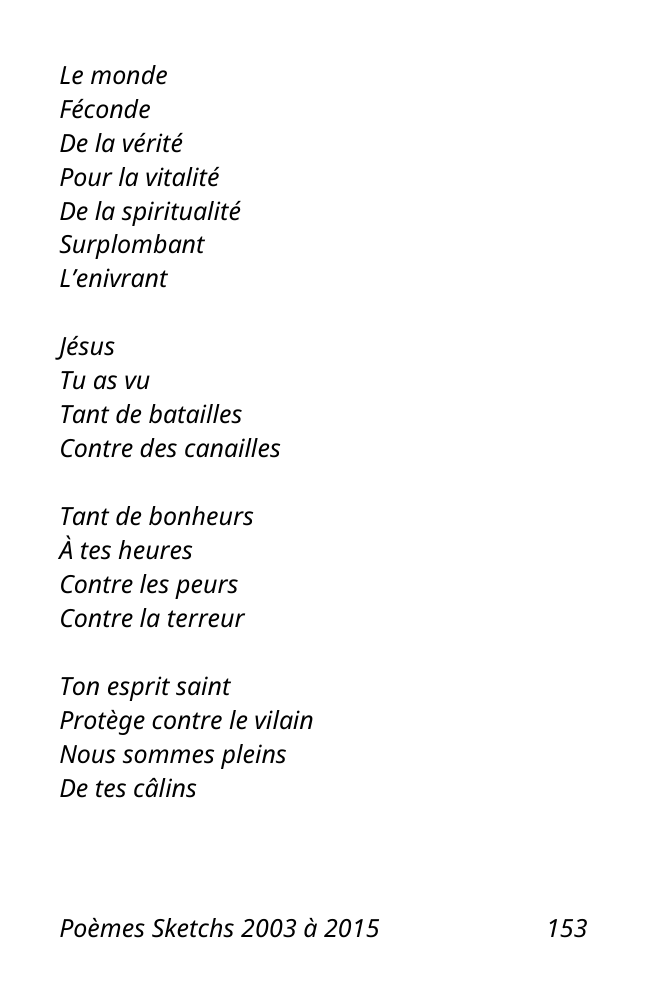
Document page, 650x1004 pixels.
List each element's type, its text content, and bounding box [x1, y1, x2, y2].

text Tant de batailles [59, 397, 591, 431]
text De la vérité [59, 126, 591, 159]
text Nous sommes pleins [59, 737, 591, 771]
text Tu as vu [59, 363, 591, 397]
text Tant de bonheurs [59, 499, 591, 533]
text Pour la vitalité [59, 159, 591, 193]
text À tes heures [59, 533, 591, 567]
text Surplombant [59, 227, 591, 261]
text De tes câlins [59, 771, 591, 805]
text L’enivrant [59, 261, 591, 295]
text Contre la terreur [59, 601, 591, 635]
text De la spiritualité [59, 193, 591, 227]
text Ton esprit saint [59, 669, 591, 703]
text Féconde [59, 92, 591, 126]
text Jésus [59, 329, 591, 363]
text Contre des canailles [59, 431, 591, 465]
text Protège contre le vilain [59, 703, 591, 737]
text Le monde [59, 58, 591, 92]
text Contre les peurs [59, 567, 591, 601]
